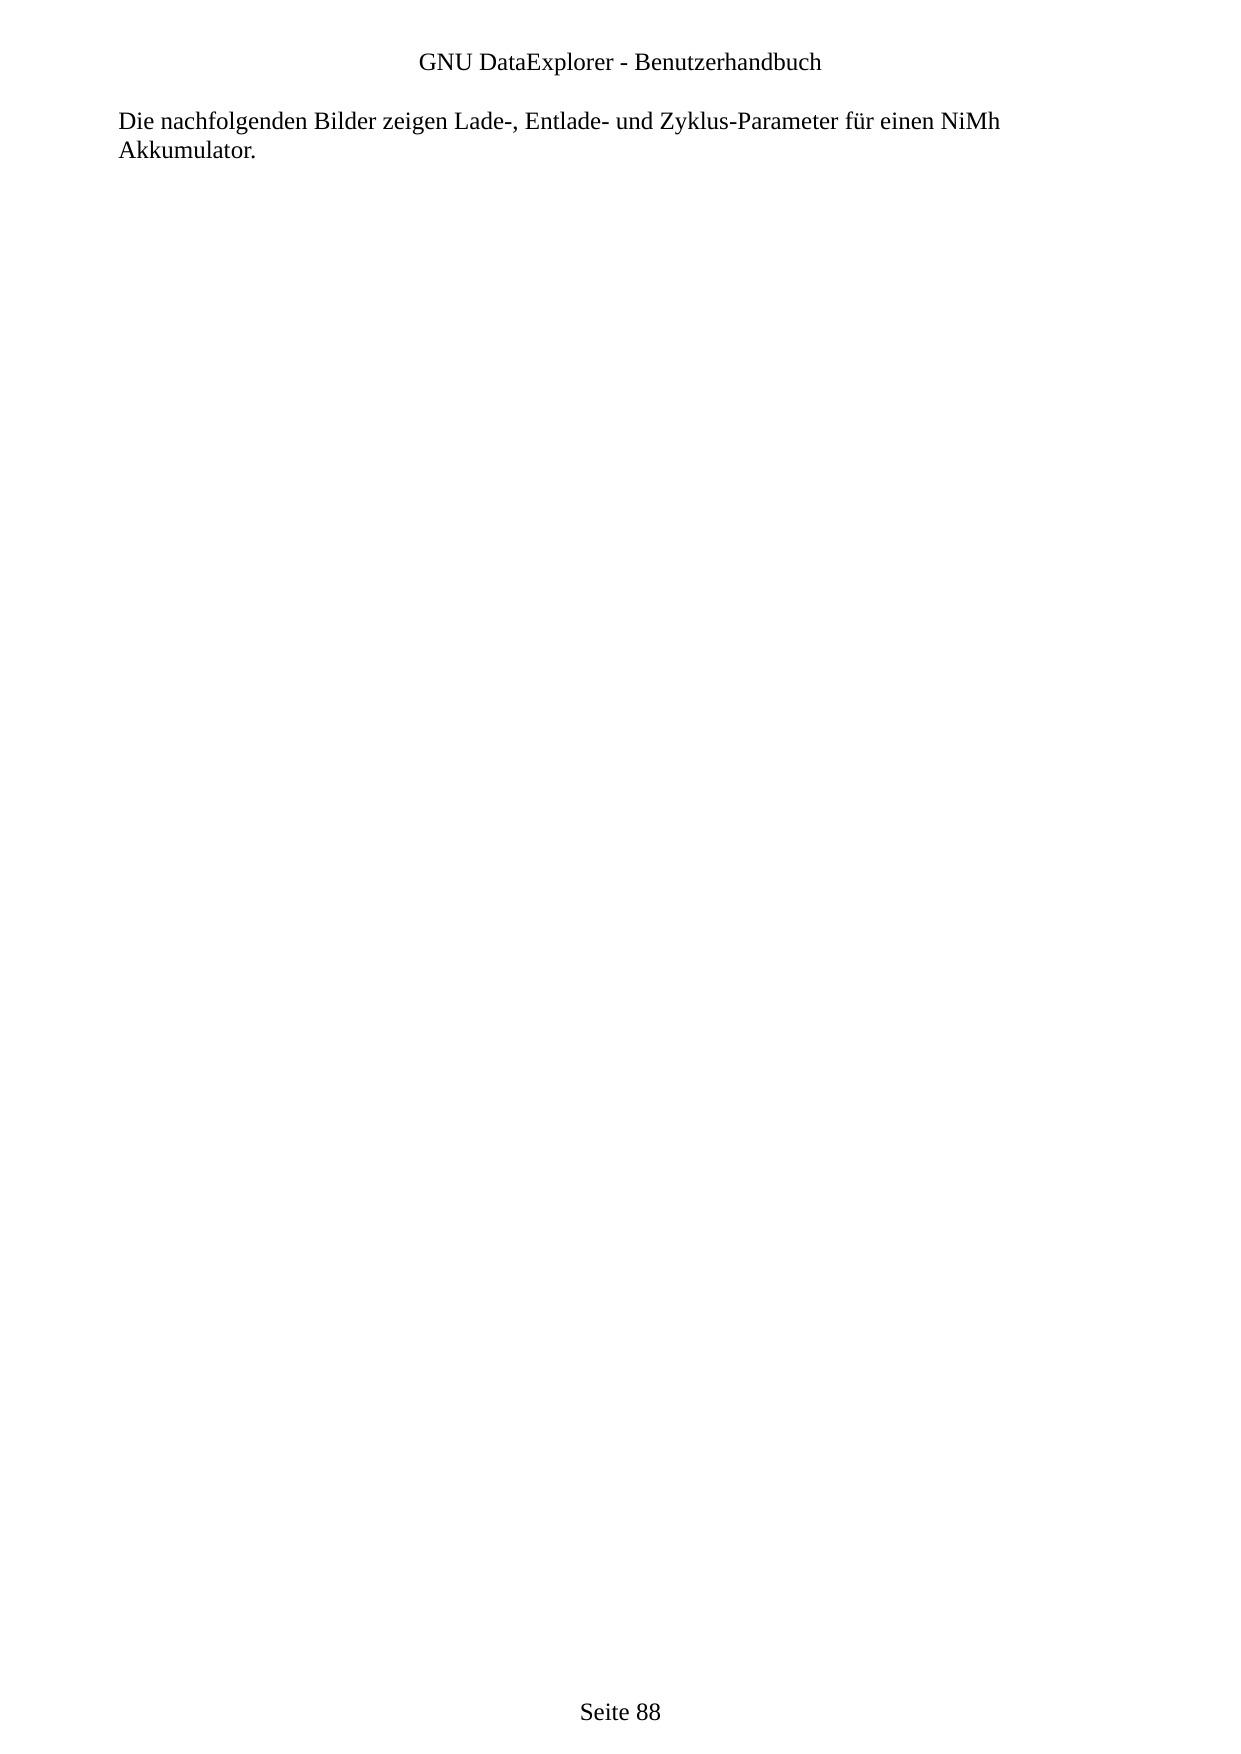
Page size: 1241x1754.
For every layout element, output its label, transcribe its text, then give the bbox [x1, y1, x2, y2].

text Die nachfolgenden Bilder zeigen Lade-, Entlade- und Zyklus-Parameter für einen NiMh Akkumulator. [118, 106, 1122, 164]
